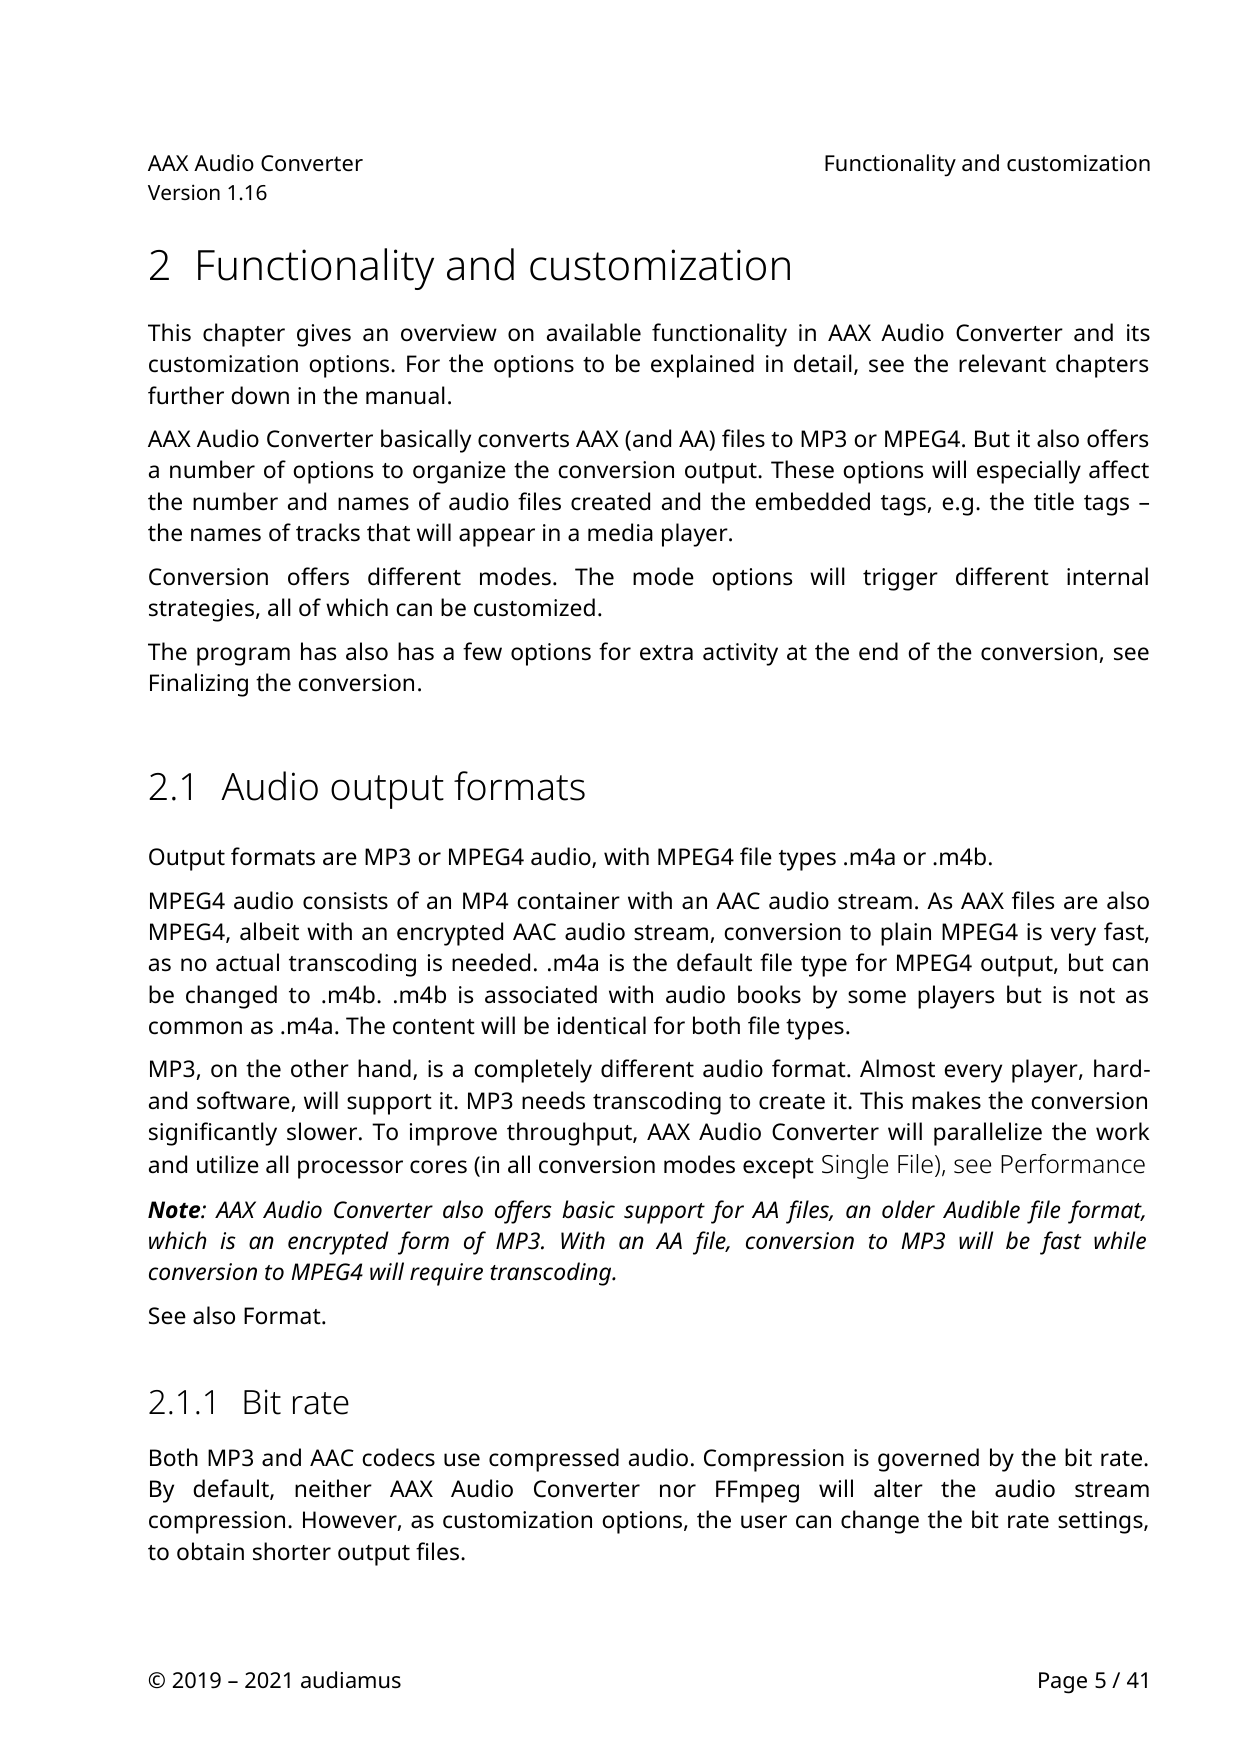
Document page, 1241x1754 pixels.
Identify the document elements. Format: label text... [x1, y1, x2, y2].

subtitle Functionality and customization [148, 235, 1152, 292]
subtitle Bit rate [148, 1379, 1152, 1424]
text The program has also has a few options for extra activity at the end of the conversion, see Finalizing the conversion. [148, 636, 1152, 698]
text This chapter gives an overview on available functionality in AAX Audio Converter and its customization options. For the options to be explained in detail, see the relevant chapters further down in the manual. [148, 317, 1152, 411]
text Output formats are MP3 or MPEG4 audio, with MPEG4 file types .m4a or .m4b. [148, 841, 1152, 872]
text MP3, on the other hand, is a completely different audio format. Almost every player, hard- and software, will support it. MP3 needs transcoding to create it. This makes the conversion significantly slower. To improve throughput, AAX Audio Converter will parallelize the work and utilize all processor cores (in all conversion modes except Single File), see Performance [148, 1053, 1152, 1181]
text Note: AAX Audio Converter also offers basic support for AA files, an older Audible file format, which is an encrypted form of MP3. With an AA file, conversion to MP3 will be fast while conversion to MPEG4 will require transcoding. [148, 1193, 1152, 1287]
text See also Format. [148, 1300, 1152, 1331]
text MPEG4 audio consists of an MP4 container with an AAC audio stream. As AAX files are also MPEG4, albeit with an encrypted AAC audio stream, conversion to plain MPEG4 is very fast, as no actual transcoding is needed. .m4a is the default file type for MPEG4 output, but can be changed to .m4b. .m4b is associated with audio books by some players but is not as common as .m4a. The content will be identical for both file types. [148, 885, 1152, 1041]
subtitle Audio output formats [148, 761, 1152, 812]
text Conversion offers different modes. The mode options will trigger different internal strategies, all of which can be customized. [148, 561, 1152, 623]
text AAX Audio Converter basically converts AAX (and AA) files to MP3 or MPEG4. But it also offers a number of options to organize the conversion output. These options will especially affect the number and names of audio files created and the embedded tags, e.g. the title tags – the names of tracks that will appear in a media player. [148, 423, 1152, 548]
text Both MP3 and AAC codecs use compressed audio. Compression is governed by the bit rate. By default, neither AAX Audio Converter nor FFmpeg will alter the audio stream compression. However, as customization options, the user can change the bit rate settings, to obtain shorter output files. [148, 1442, 1152, 1567]
